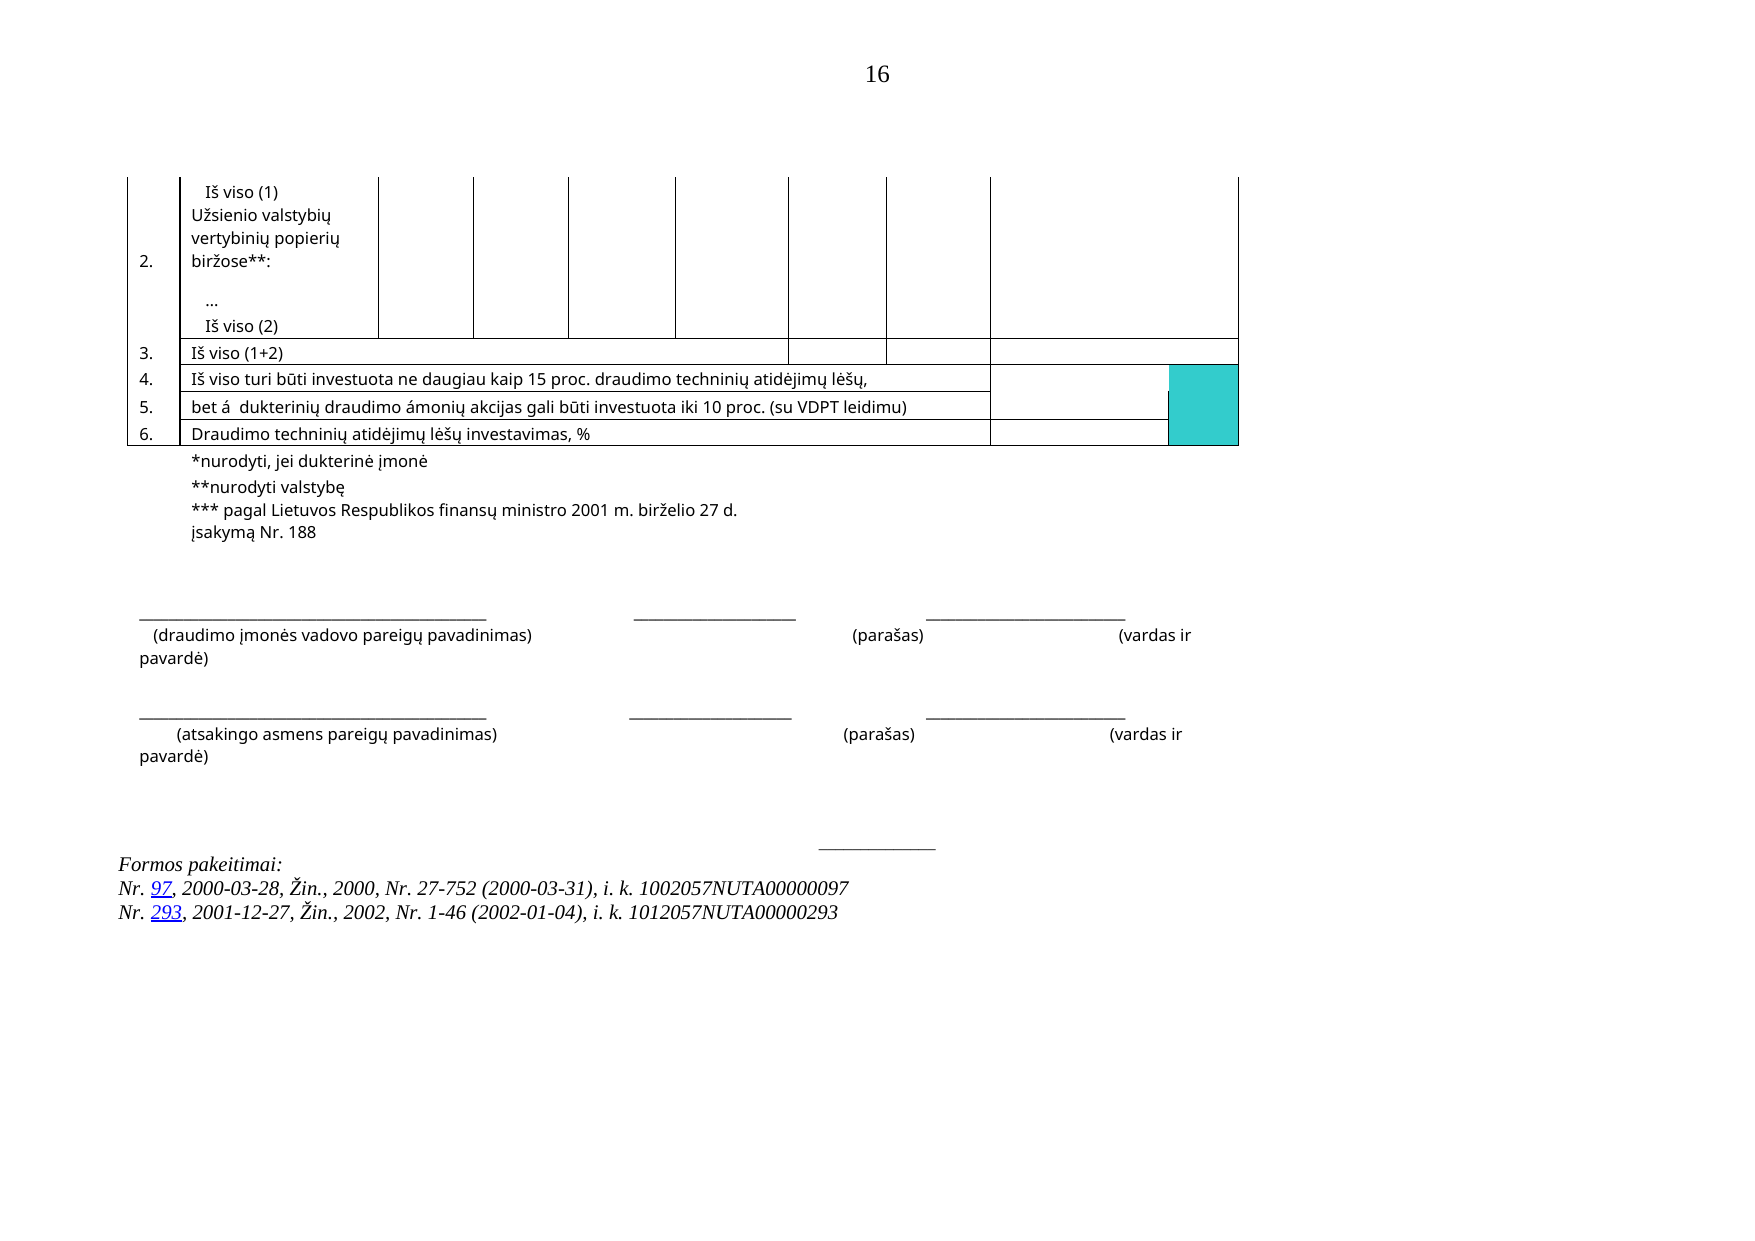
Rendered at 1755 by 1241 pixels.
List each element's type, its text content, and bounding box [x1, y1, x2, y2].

table_cell Užsienio valstybių vertybinių popierių biržose**: [181, 204, 378, 272]
table_cell [379, 570, 474, 597]
table_cell [569, 272, 675, 311]
table_cell *nurodyti, jei dukterinė įmonė [180, 446, 474, 472]
table_cell [1169, 768, 1238, 794]
table_cell [990, 544, 1168, 570]
table_cell Draudimo techninių atidėjimų lėšų investavimas, % [181, 420, 990, 445]
table_cell [676, 446, 788, 472]
table_cell [886, 570, 990, 597]
table_cell [474, 204, 568, 272]
table_cell [569, 768, 676, 794]
table_cell [379, 311, 473, 337]
table_cell [887, 177, 990, 204]
table_cell [1169, 311, 1238, 337]
table_cell [1169, 419, 1238, 445]
table_cell **nurodyti valstybę [180, 472, 379, 498]
table_cell [180, 669, 379, 696]
table_cell [991, 391, 1168, 419]
table_cell [379, 768, 474, 794]
table_cell [676, 472, 788, 498]
table_cell [789, 272, 886, 311]
table_cell [991, 204, 1168, 272]
table_cell [569, 472, 676, 498]
table_cell [569, 311, 675, 337]
table_cell [379, 669, 474, 696]
table_cell (draudimo įmonės vadovo pareigų pavadinimas) (parašas) (vardas ir pavardė) [128, 624, 1238, 669]
table_cell [474, 669, 569, 696]
table_cell [128, 768, 180, 794]
table_cell … [181, 272, 378, 311]
table_cell [676, 570, 788, 597]
text Nr. 293, 2001-12-27, Žin., 2002, Nr. 1-46 (2002-01-04), i. k. 1012057NUTA00000293 [118, 900, 1636, 924]
text Nr. 97, 2000-03-28, Žin., 2000, Nr. 27-752 (2000-03-31), i. k. 1002057NUTA00000097 [118, 876, 1636, 900]
table_cell _______________________________________________ ______________________ ___________________________ [128, 597, 1238, 623]
table_cell [789, 311, 886, 337]
table_cell [789, 177, 886, 204]
table_cell [128, 446, 180, 472]
table_cell Iš viso (2) [181, 311, 378, 337]
table_cell 5. [128, 391, 179, 419]
table_cell [379, 177, 473, 204]
table_cell [887, 311, 990, 337]
table_cell [180, 570, 379, 597]
table_cell [887, 272, 990, 311]
table_cell [1169, 669, 1238, 696]
table_cell [1169, 391, 1238, 419]
table_cell bet á dukterinių draudimo ámonių akcijas gali būti investuota iki 10 proc. (su VDPT leidimu) [181, 392, 990, 419]
table_cell [886, 544, 990, 570]
table_cell [128, 177, 179, 204]
table_cell Iš viso (1) [181, 177, 378, 204]
table_cell [887, 339, 990, 364]
table_cell [569, 570, 676, 597]
table_cell [1169, 544, 1238, 570]
table_cell [1169, 446, 1238, 472]
table_cell [474, 570, 569, 597]
table_cell [128, 570, 180, 597]
table_cell 3. [128, 338, 179, 364]
table_cell [886, 768, 990, 794]
table_cell [789, 204, 886, 272]
table_cell 4. [128, 364, 179, 391]
table_cell [676, 272, 788, 311]
table_cell [676, 177, 788, 204]
table_cell [128, 544, 180, 570]
table_cell [990, 472, 1168, 498]
table_cell [474, 311, 568, 337]
table_cell [789, 669, 886, 696]
table_cell [676, 311, 788, 337]
table_cell [991, 420, 1168, 445]
table_cell [128, 472, 180, 498]
table_cell [990, 669, 1168, 696]
table_cell [990, 446, 1168, 472]
table_cell [991, 177, 1168, 204]
table_cell [128, 499, 180, 544]
table_cell [789, 570, 886, 597]
table_cell 6. [128, 419, 179, 445]
table_cell [991, 365, 1168, 391]
table_cell [379, 272, 473, 311]
table_cell [128, 669, 180, 696]
table_cell [474, 446, 569, 472]
table_cell [379, 204, 473, 272]
table_cell [474, 272, 568, 311]
table_cell 2. [128, 204, 179, 272]
table_cell [474, 768, 569, 794]
table_cell [569, 669, 676, 696]
text ______________ [118, 832, 1636, 852]
table_cell [676, 768, 788, 794]
table_cell [180, 768, 379, 794]
table_cell (atsakingo asmens pareigų pavadinimas) (parašas) (vardas ir pavardė) [128, 722, 1238, 767]
table_cell [569, 446, 676, 472]
table_cell [569, 204, 675, 272]
table_cell [1169, 570, 1238, 597]
table_cell [569, 177, 675, 204]
table_cell [379, 472, 474, 498]
table_cell [1169, 204, 1238, 272]
table_cell [474, 177, 568, 204]
table_cell _______________________________________________ ______________________ ___________________________ [128, 696, 1238, 722]
table_cell [128, 272, 179, 311]
table_cell [886, 499, 990, 544]
table_cell [1169, 499, 1238, 544]
table_cell [789, 446, 886, 472]
table_cell [886, 472, 990, 498]
table_cell [1169, 365, 1238, 391]
table_cell *** pagal Lietuvos Respublikos finansų ministro 2001 m. birželio 27 d. įsakymą Nr. 188 [180, 499, 788, 544]
table_cell [789, 472, 886, 498]
table_cell [886, 669, 990, 696]
table_cell [886, 446, 990, 472]
table_cell [789, 768, 886, 794]
table_cell [1169, 272, 1238, 311]
table_cell Iš viso (1+2) [181, 339, 788, 364]
table_cell [1169, 339, 1238, 364]
table_cell [474, 472, 569, 498]
table_cell [990, 499, 1168, 544]
table_cell [128, 311, 179, 337]
table_cell [789, 499, 886, 544]
table_cell [991, 339, 1168, 364]
table_cell [991, 272, 1168, 311]
table_cell [676, 669, 788, 696]
table_cell [991, 311, 1168, 337]
table_cell [1169, 472, 1238, 498]
table_cell [1169, 177, 1238, 204]
text Formos pakeitimai: [118, 852, 1636, 876]
table_cell [180, 544, 886, 570]
table_cell [990, 570, 1168, 597]
table_cell [789, 339, 886, 364]
table_cell [887, 204, 990, 272]
table_cell [676, 204, 788, 272]
table_cell [990, 768, 1168, 794]
table_cell Iš viso turi būti investuota ne daugiau kaip 15 proc. draudimo techninių atidėjimų lėšų, [181, 365, 990, 391]
